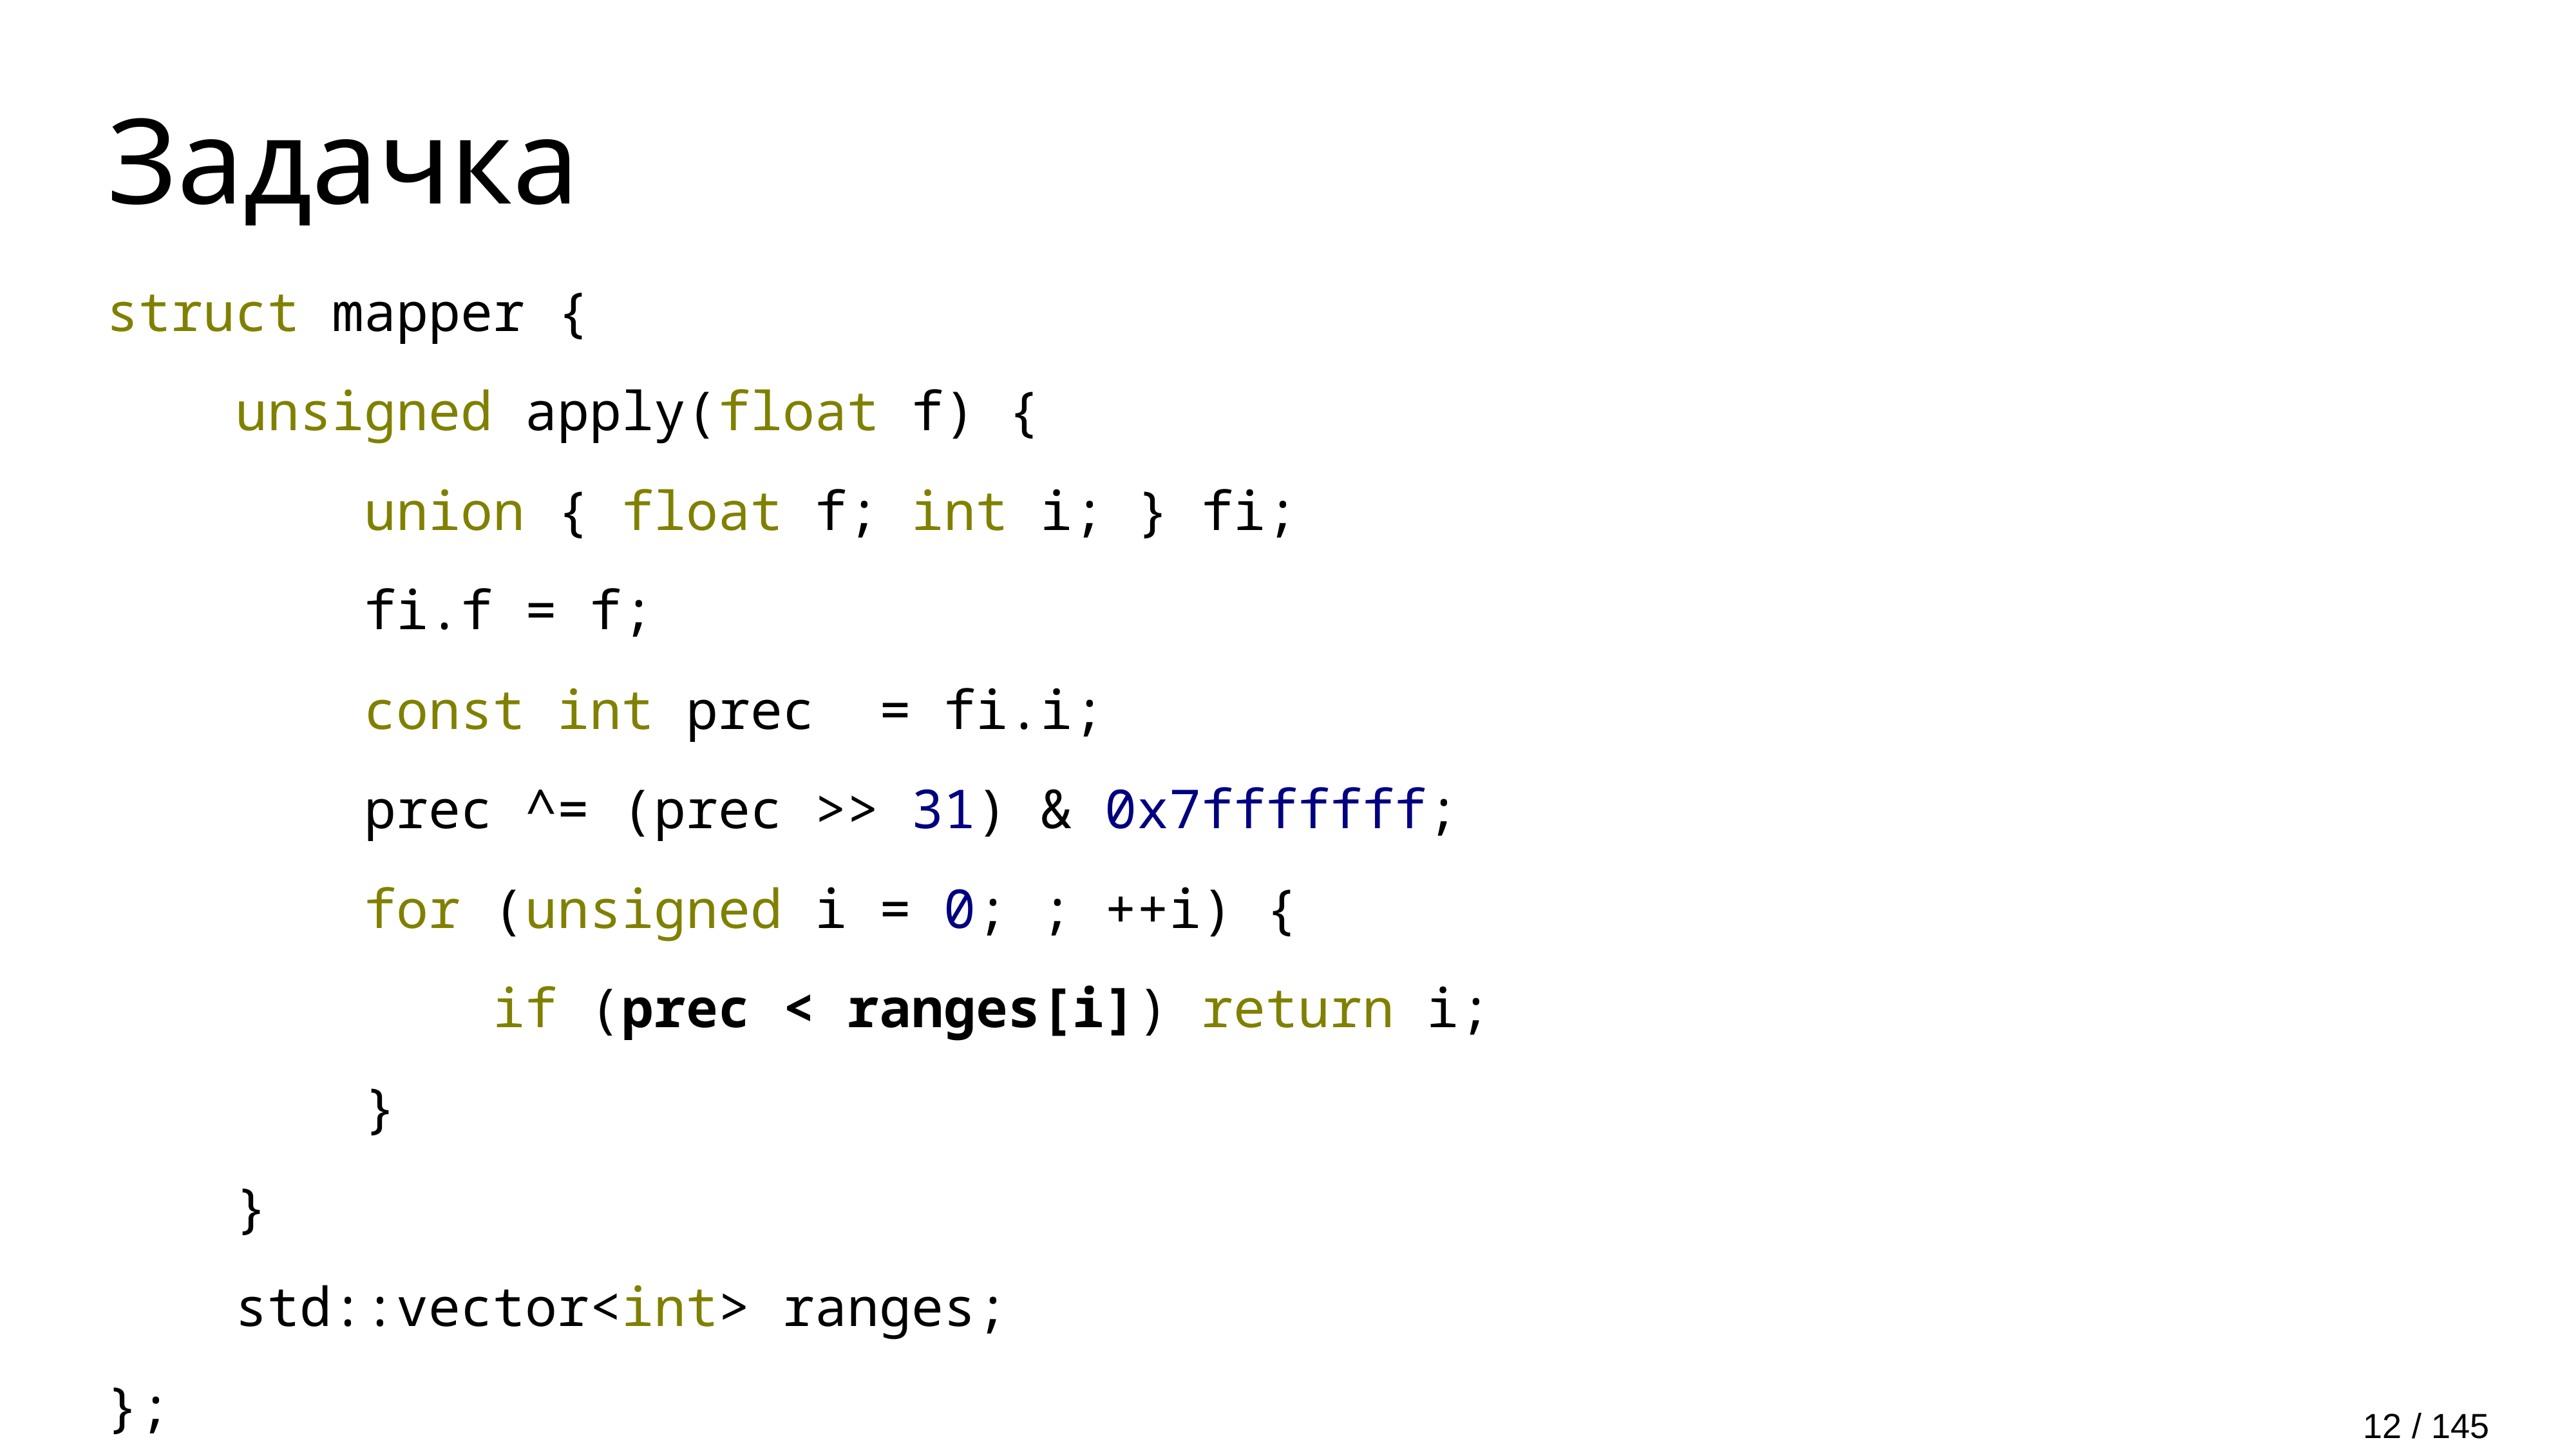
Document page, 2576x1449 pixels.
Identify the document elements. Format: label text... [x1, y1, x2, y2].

text_box <number> / 145 [2353, 1402, 2576, 1449]
list struct mapper { unsigned apply(float f) { union { float f; int i; } fi; fi.f = f; const int prec = fi.i; prec ^= (prec >> 31) & 0x7fffffff; for (unsigned i = 0; ; ++i) { if (prec < ranges[i]) return i; } } std::vector<int> ranges; }; [0, 211, 2576, 1366]
title Задачка [108, 80, 2468, 211]
